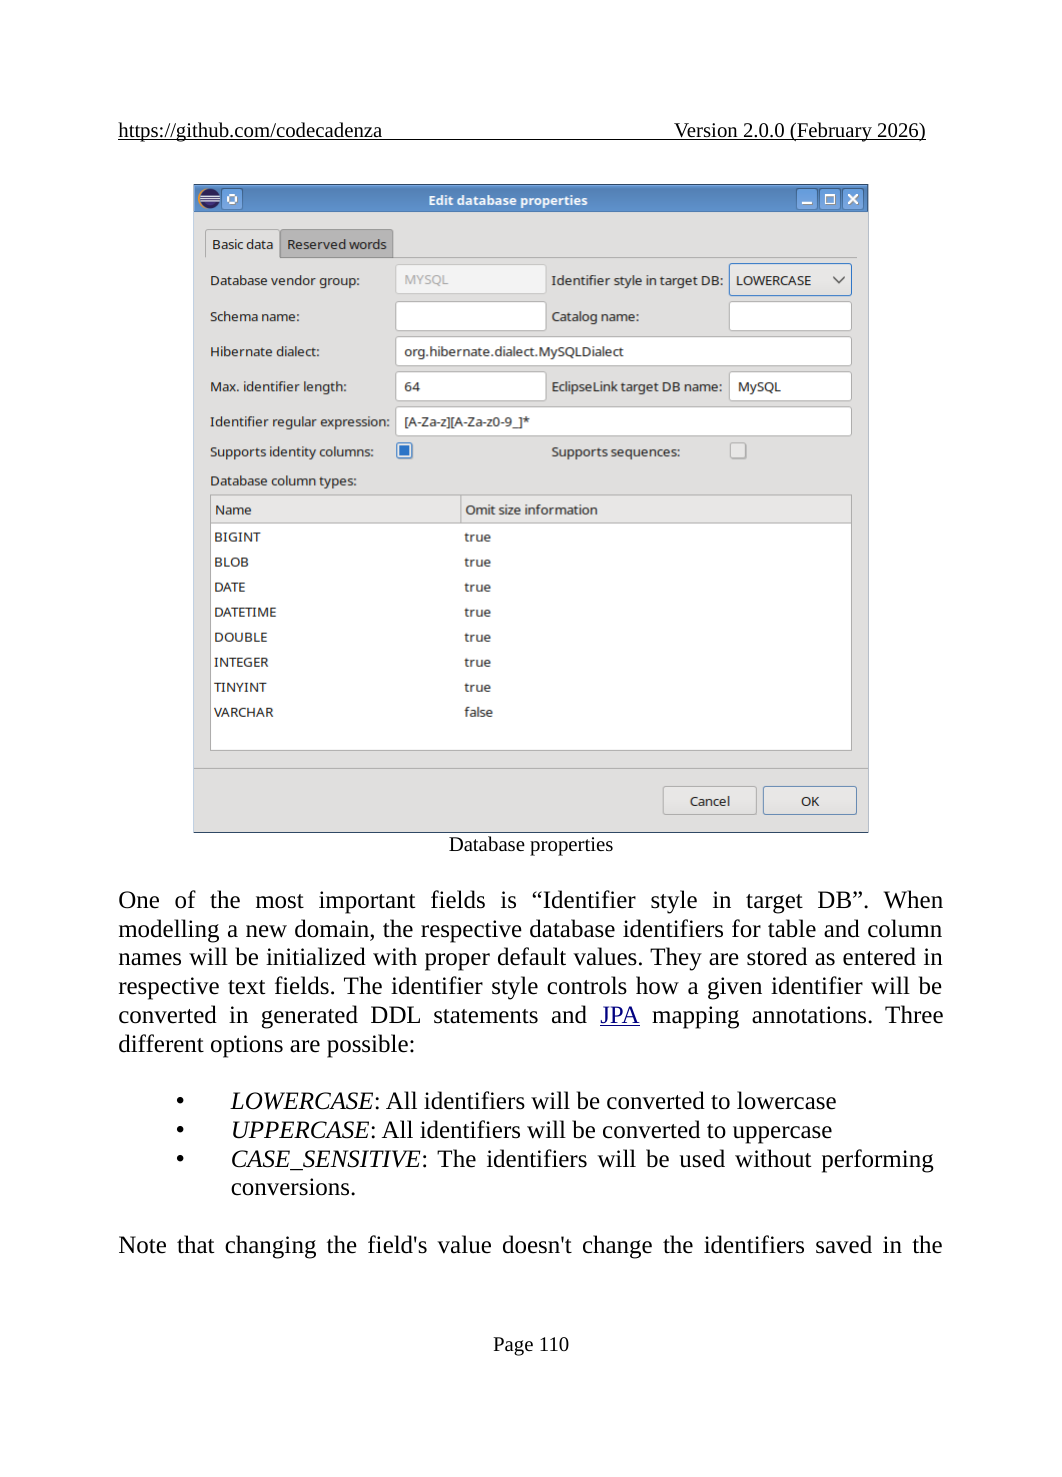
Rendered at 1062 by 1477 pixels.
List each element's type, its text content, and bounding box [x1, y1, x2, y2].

picture [193, 184, 869, 833]
list CASE_SENSITIVE: The identifiers will be used without performing conversions. [176, 1144, 944, 1201]
text Note that changing the field's value doesn't change the identifiers saved in the [118, 1230, 944, 1259]
list LOWERCASE: All identifiers will be converted to lowercase [176, 1086, 944, 1115]
text One of the most important fields is “Identifier style in target DB”. When modelling a new domain, the respective database identifiers for table and column names will be initialized with proper default values. They are stored as entered in respective text fields. The identifier style controls how a given identifier will be converted in generated DDL statements and JPA mapping annotations. Three different options are possible: [118, 885, 944, 1057]
list UPPERCASE: All identifiers will be converted to uppercase [176, 1115, 944, 1144]
text Database properties [193, 833, 868, 856]
